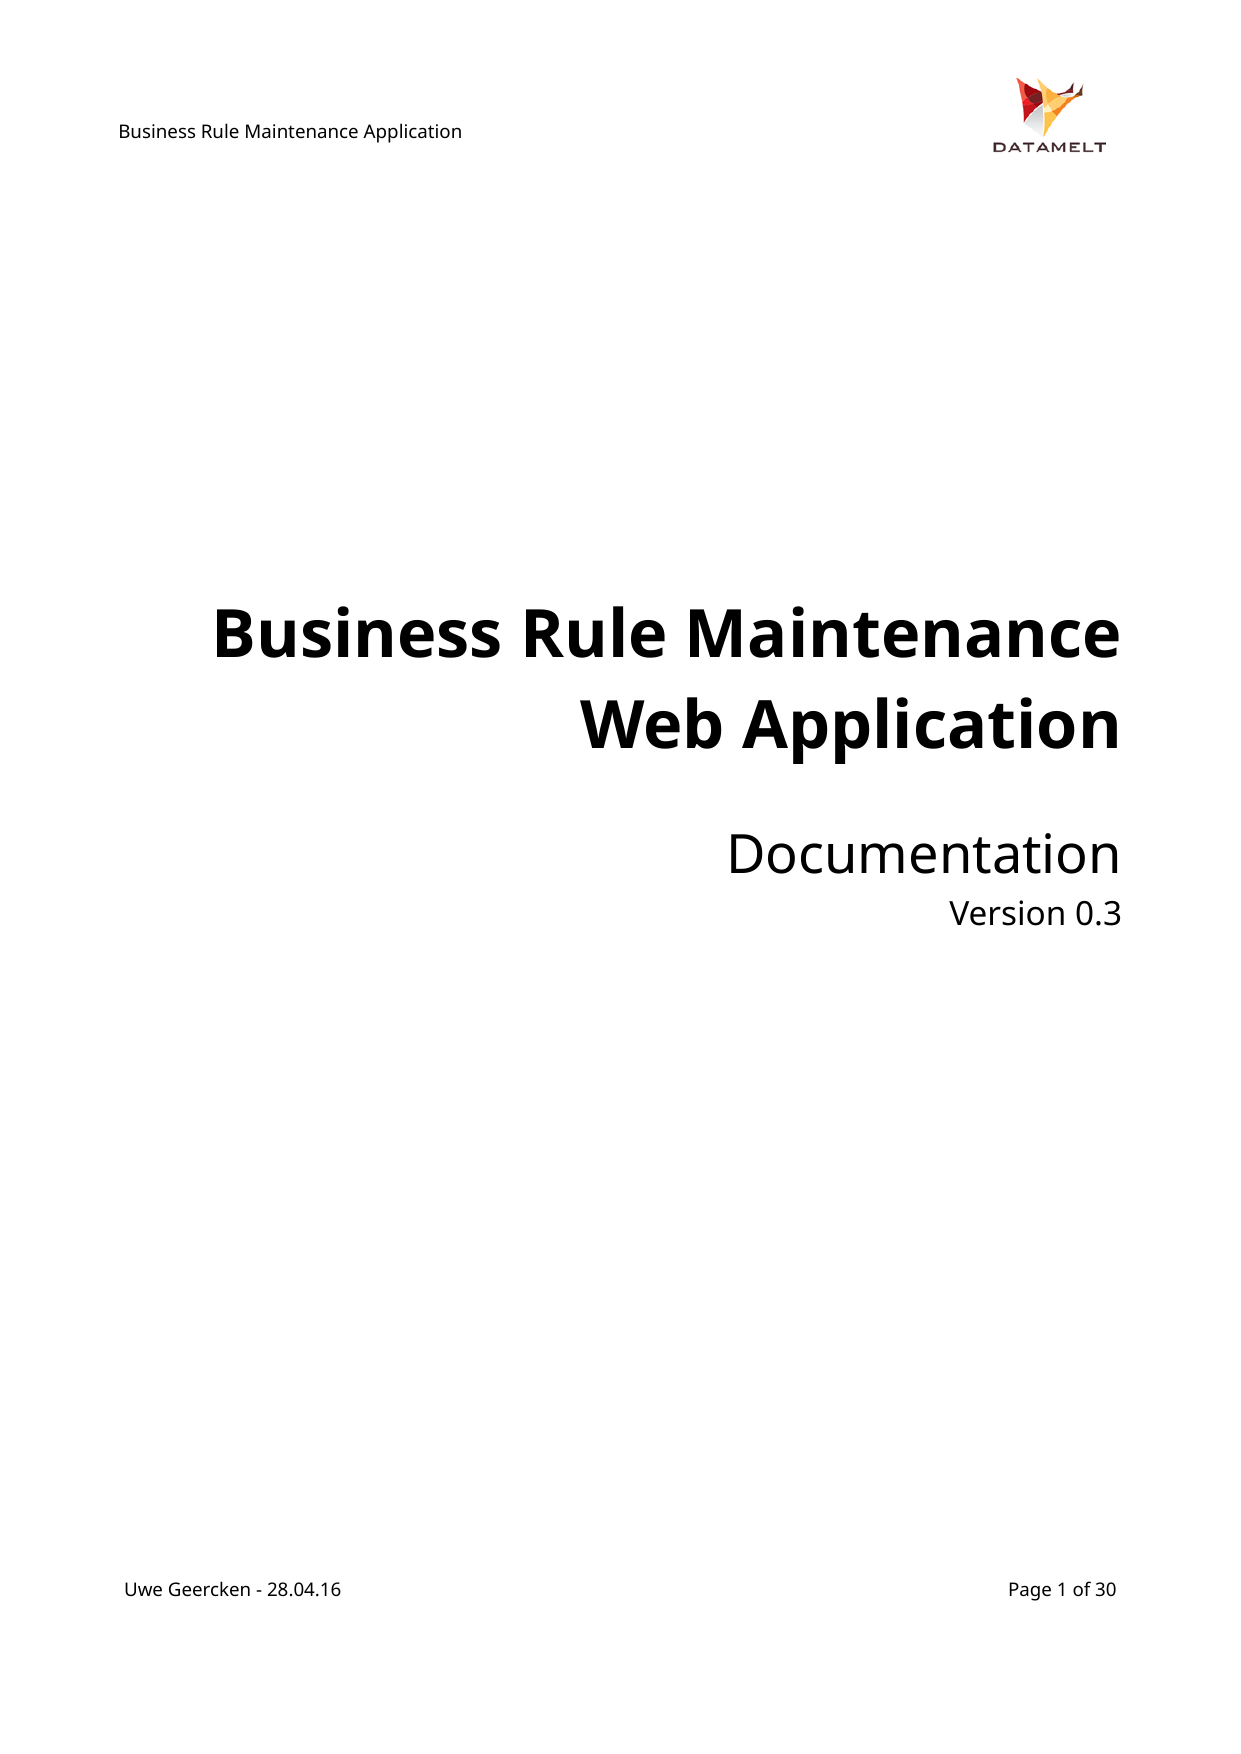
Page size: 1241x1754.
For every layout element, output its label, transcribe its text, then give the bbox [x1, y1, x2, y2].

text Business Rule Maintenance [118, 587, 1122, 677]
picture [992, 69, 1107, 160]
text Version 0.3 [118, 889, 1122, 935]
text Web Application [118, 677, 1122, 768]
text Documentation [118, 816, 1122, 889]
